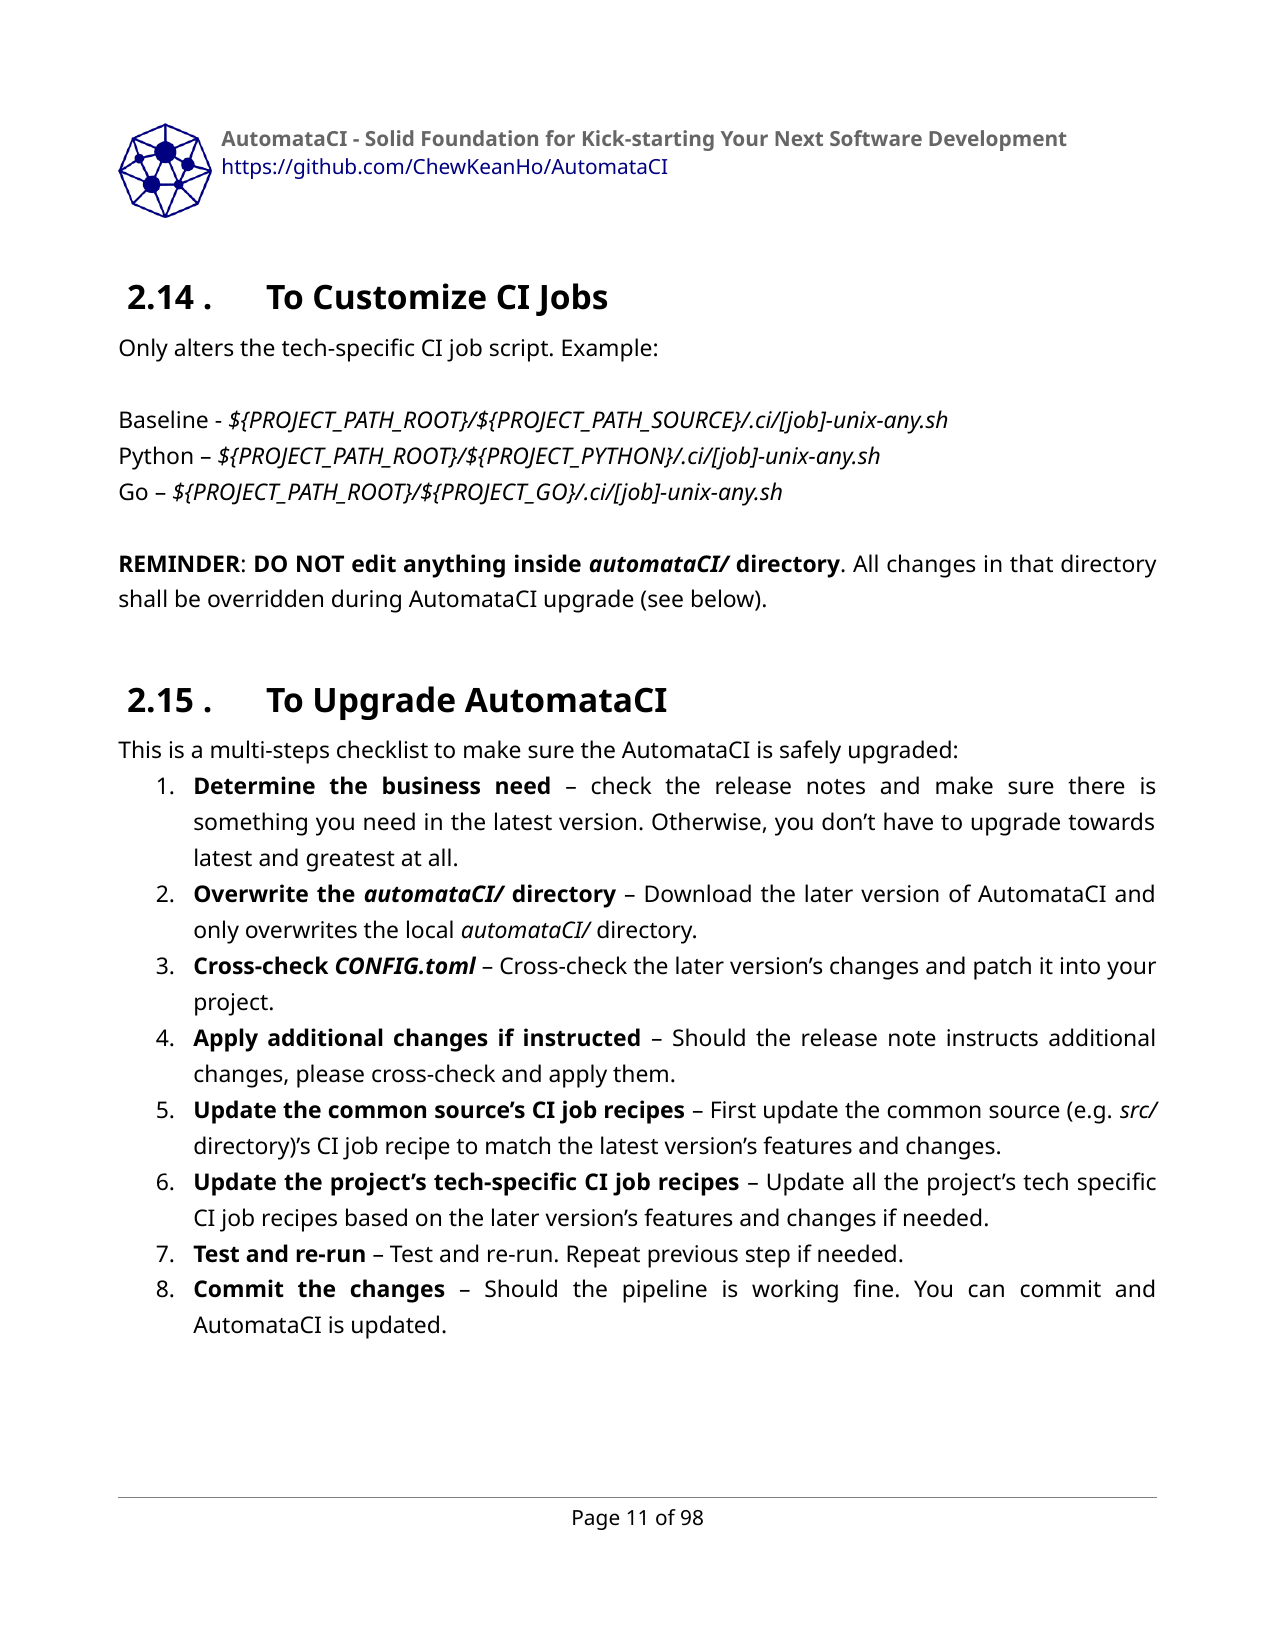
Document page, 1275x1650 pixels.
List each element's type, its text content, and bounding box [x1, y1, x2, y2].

text This is a multi-steps checklist to make sure the AutomataCI is safely upgraded: [118, 734, 1157, 766]
list Apply additional changes if instructed – Should the release note instructs additional changes, please cross-check and apply them. [156, 1022, 1157, 1089]
picture [118, 123, 212, 218]
subtitle To Upgrade AutomataCI [118, 676, 1157, 722]
list Determine the business need – check the release notes and make sure there is something you need in the latest version. Otherwise, you don’t have to upgrade towards latest and greatest at all. [156, 770, 1157, 873]
subtitle To Customize CI Jobs [118, 274, 1157, 319]
list Cross-check CONFIG.toml – Cross-check the later version’s changes and patch it into your project. [156, 950, 1157, 1017]
text Baseline - ${PROJECT_PATH_ROOT}/${PROJECT_PATH_SOURCE}/.ci/[job]-unix-any.sh [118, 404, 1157, 435]
text REMINDER: DO NOT edit anything inside automataCI/ directory. All changes in that directory shall be overridden during AutomataCI upgrade (see below). [118, 547, 1157, 615]
text Go – ${PROJECT_PATH_ROOT}/${PROJECT_GO}/.ci/[job]-unix-any.sh [118, 476, 1157, 507]
text Only alters the tech-specific CI job script. Example: [118, 332, 1157, 363]
list Update the project’s tech-specific CI job recipes – Update all the project’s tech specific CI job recipes based on the later version’s features and changes if needed. [156, 1166, 1157, 1233]
list Test and re-run – Test and re-run. Repeat previous step if needed. [156, 1237, 1157, 1269]
list Overwrite the automataCI/ directory – Download the later version of AutomataCI and only overwrites the local automataCI/ directory. [156, 878, 1157, 945]
list Update the common source’s CI job recipes – First update the common source (e.g. src/ directory)’s CI job recipe to match the latest version’s features and changes. [156, 1094, 1157, 1161]
list Commit the changes – Should the pipeline is working fine. You can commit and AutomataCI is updated. [156, 1273, 1157, 1341]
text Python – ${PROJECT_PATH_ROOT}/${PROJECT_PYTHON}/.ci/[job]-unix-any.sh [118, 440, 1157, 471]
